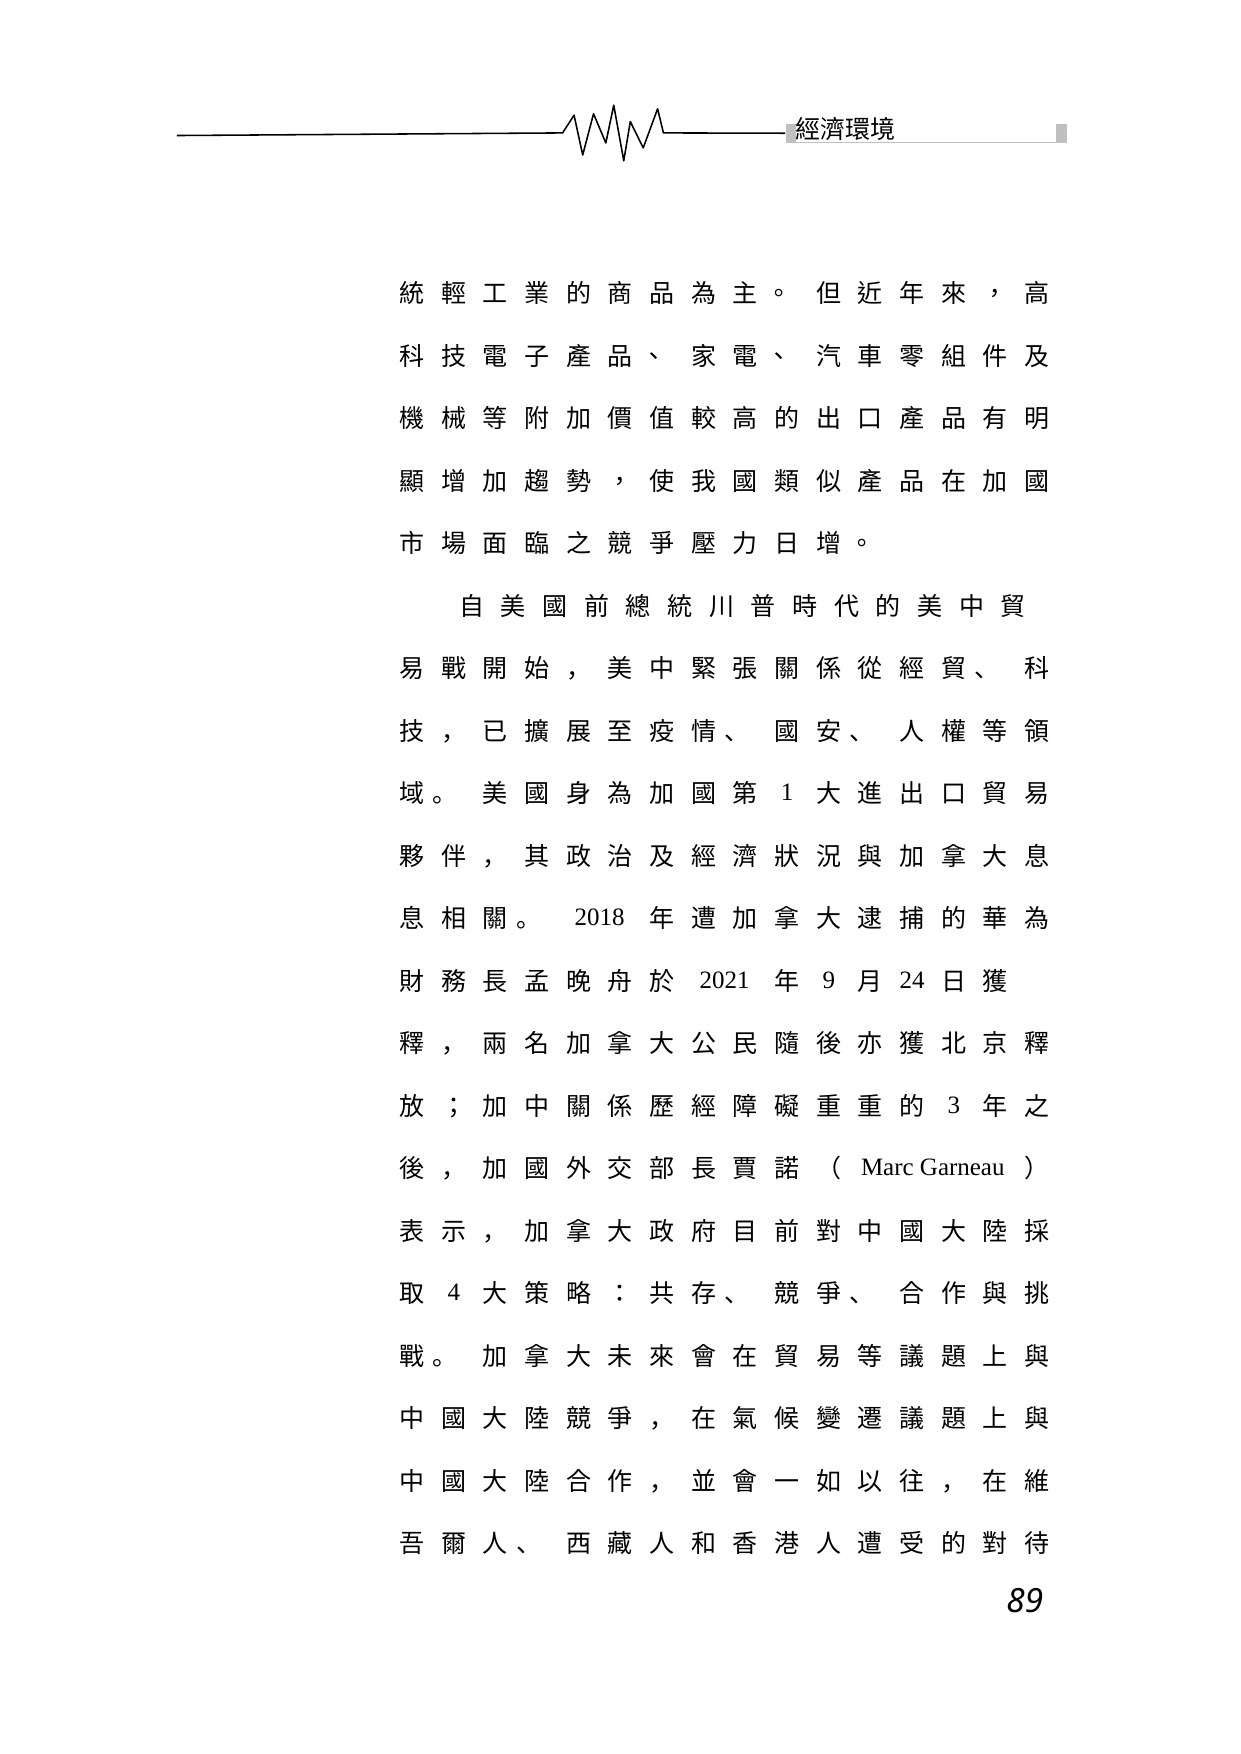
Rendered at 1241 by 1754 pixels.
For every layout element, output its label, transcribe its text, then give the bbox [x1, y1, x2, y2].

text 統輕工業的商品為主。但近年來，高科技電子產品、家電、汽車零組件及機械等附加價值較高的出口產品有明顯增加趨勢，使我國類似產品在加國市場面臨之競爭壓力日增。 [306, 250, 1058, 563]
text 自美國前總統川普時代的美中貿易戰開始，美中緊張關係從經貿、科技，已擴展至疫情、國安、人權等領域。美國身為加國第1大進出口貿易夥伴，其政治及經濟狀況與加拿大息息相關。2018年遭加拿大逮捕的華為財務長孟晚舟於2021年9月24日獲釋，兩名加拿大公民隨後亦獲北京釋放；加中關係歷經障礙重重的3年之後，加國外交部長賈諾（Marc Garneau）表示，加拿大政府目前對中國大陸採取4大策略：共存、競爭、合作與挑戰。加拿大未來會在貿易等議題上與中國大陸競爭，在氣候變遷議題上與中國大陸合作，並會一如以往，在維吾爾人、西藏人和香港人遭受的對待 [306, 563, 1058, 1563]
